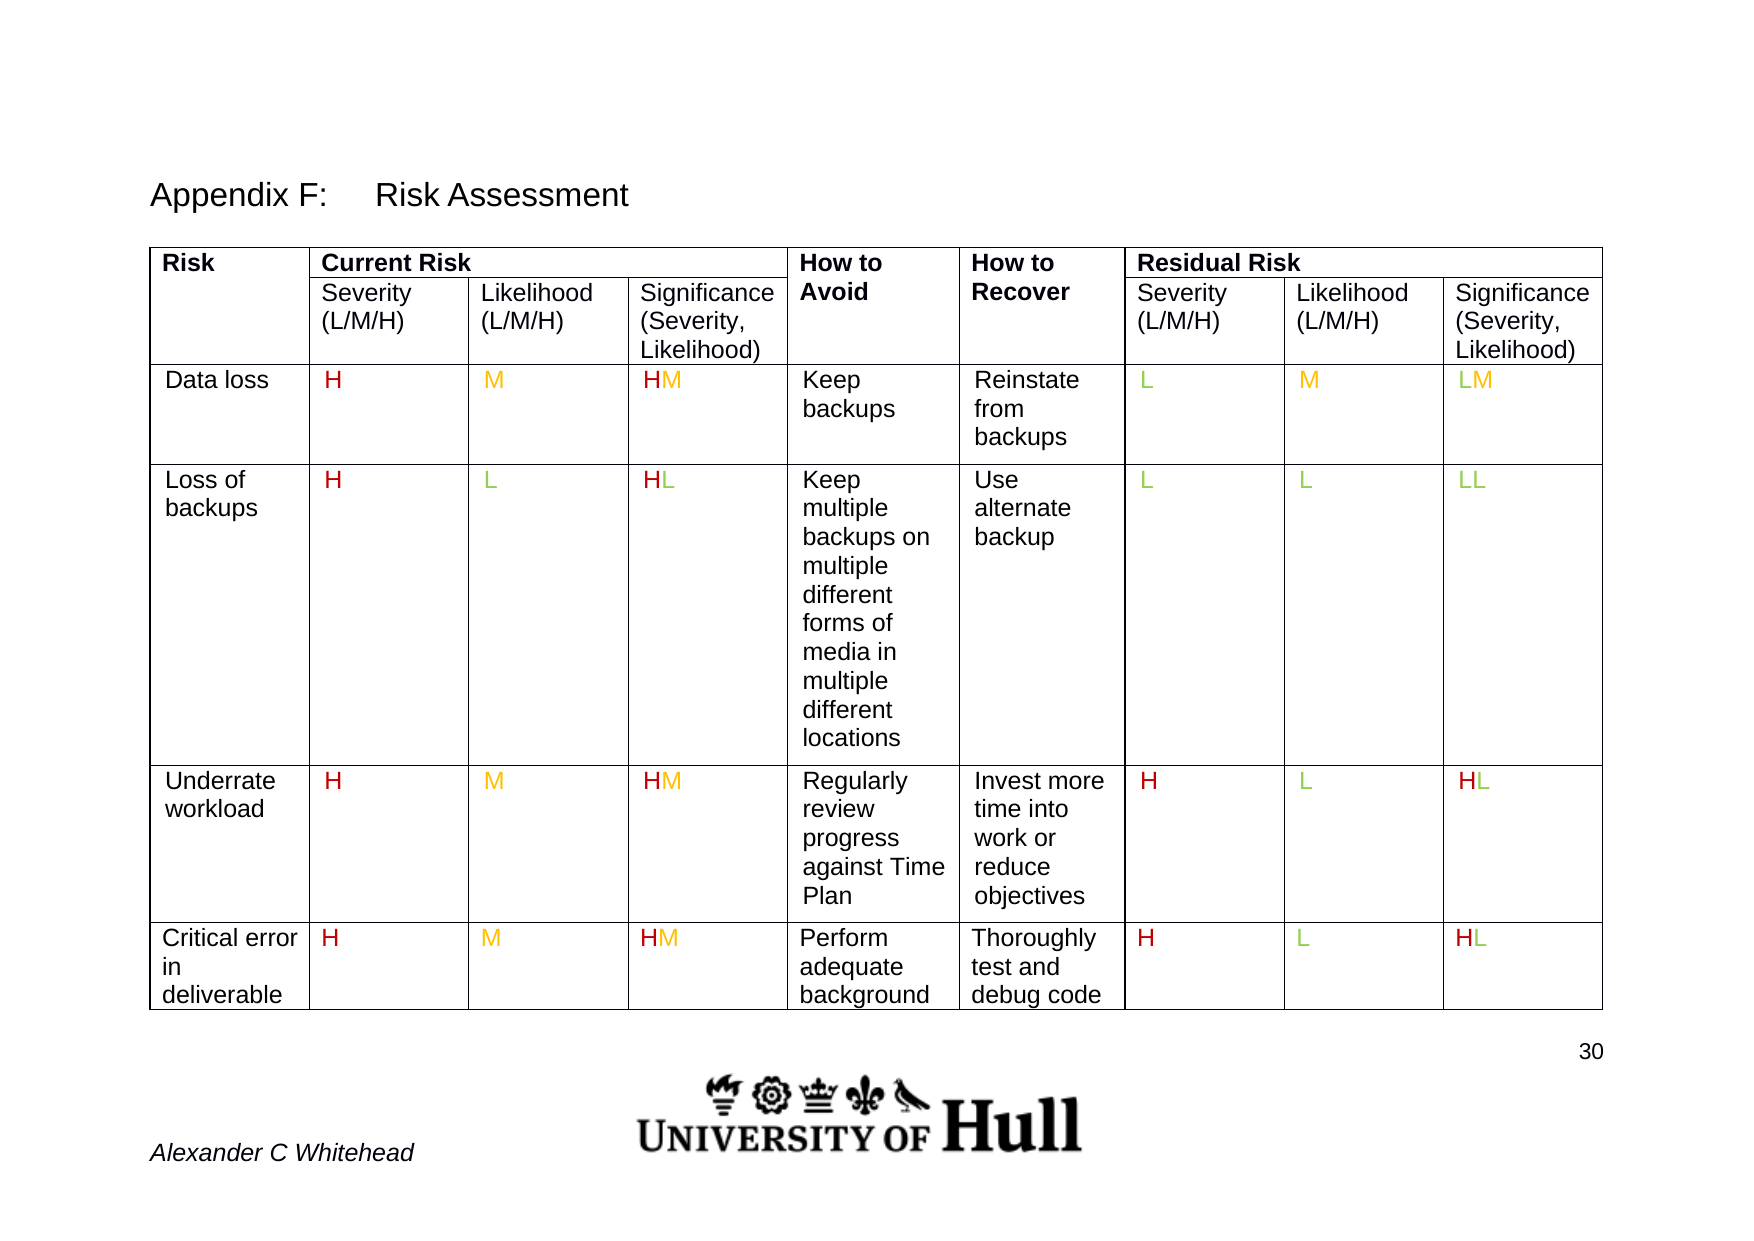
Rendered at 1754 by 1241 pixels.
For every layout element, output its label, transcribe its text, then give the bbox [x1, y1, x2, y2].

table_cell HL [1444, 923, 1602, 1009]
table_cell HL [1444, 766, 1602, 922]
table_cell M [1285, 365, 1443, 464]
table_cell H [310, 365, 468, 464]
table_cell L [1285, 923, 1443, 1009]
table_cell Thoroughly test and debug code [960, 923, 1124, 1009]
table_cell H [310, 465, 468, 765]
table_cell Keep backups [788, 365, 959, 464]
table_header How to Recover [960, 248, 1124, 364]
table_cell Keep multiple backups on multiple different forms of media in multiple different locations [788, 465, 959, 765]
table_cell HM [629, 766, 787, 922]
table_cell Severity (L/M/H) [1126, 278, 1284, 364]
table_header Risk [151, 248, 309, 364]
table_cell H [1126, 923, 1284, 1009]
table_cell Significance (Severity, Likelihood) [1444, 278, 1602, 364]
table_cell L [469, 465, 628, 765]
table_cell L [1126, 465, 1284, 765]
table_cell HL [629, 465, 787, 765]
table_cell Reinstate from backups [960, 365, 1124, 464]
table_cell L [1126, 365, 1284, 464]
table_cell Likelihood (L/M/H) [469, 278, 628, 364]
table_cell M [469, 766, 628, 922]
table_cell L [1285, 766, 1443, 922]
table_cell H [1126, 766, 1284, 922]
table_cell Regularly review progress against Time Plan [788, 766, 959, 922]
table_cell Use alternate backup [960, 465, 1124, 765]
subtitle Risk Assessment [150, 175, 1604, 213]
table_cell Loss of backups [151, 465, 309, 765]
table_cell Likelihood (L/M/H) [1285, 278, 1443, 364]
table_cell H [310, 766, 468, 922]
table_cell M [469, 923, 628, 1009]
table_cell HM [629, 923, 787, 1009]
table_cell Perform adequate background [788, 923, 959, 1009]
table_cell M [469, 365, 628, 464]
table_cell HM [629, 365, 787, 464]
table_cell L [1285, 465, 1443, 765]
table_cell Invest more time into work or reduce objectives [960, 766, 1124, 922]
table_cell Critical error in deliverable [151, 923, 309, 1009]
table_cell Underrate workload [151, 766, 309, 922]
table_cell Significance (Severity, Likelihood) [629, 278, 787, 364]
table_header How to Avoid [788, 248, 959, 364]
table_header Current Risk [310, 248, 787, 277]
table_cell LM [1444, 365, 1602, 464]
table_header Residual Risk [1126, 248, 1602, 277]
table_cell LL [1444, 465, 1602, 765]
table_cell H [310, 923, 468, 1009]
table_cell Data loss [151, 365, 309, 464]
picture [630, 1064, 1091, 1162]
table_cell Severity (L/M/H) [310, 278, 468, 364]
